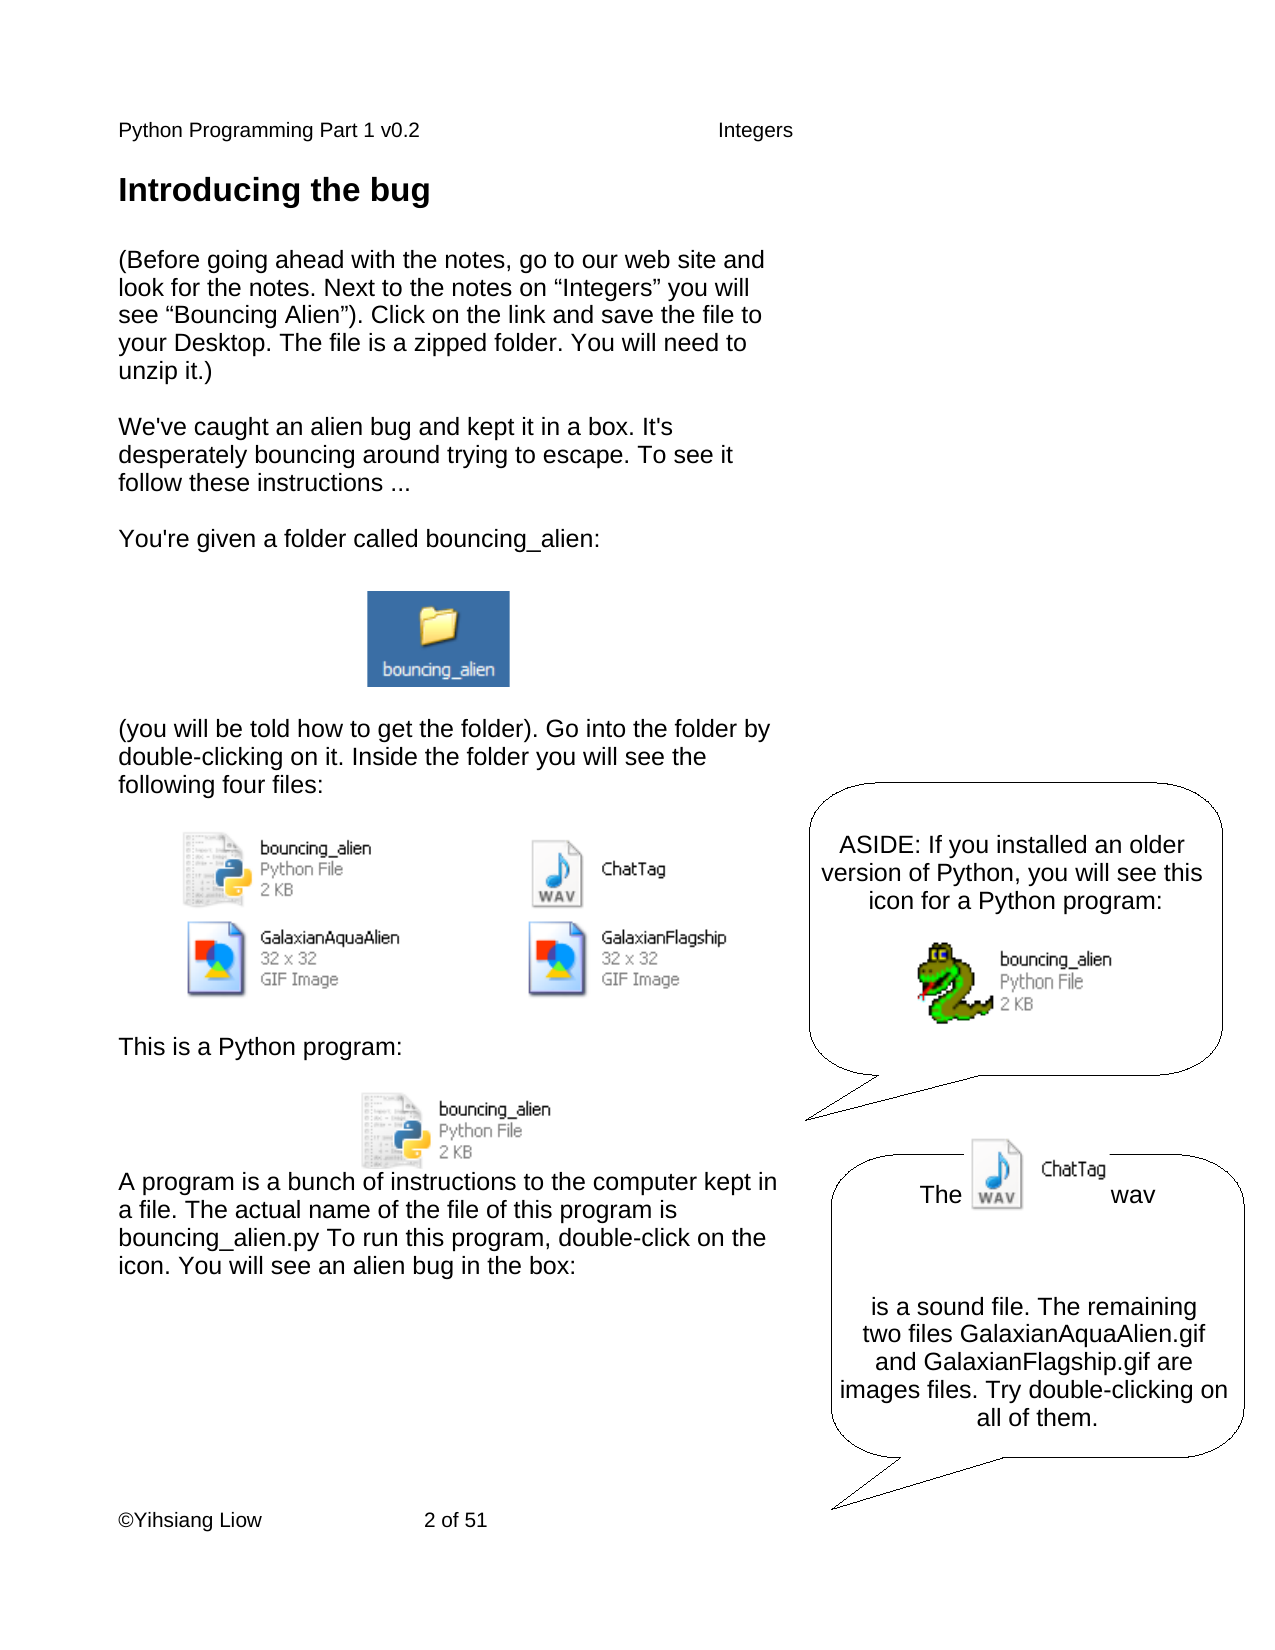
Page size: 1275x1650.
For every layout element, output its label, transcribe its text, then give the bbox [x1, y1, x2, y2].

text (Before going ahead with the notes, go to our web site and look for the notes. Next to the notes on “Integers” you will see “Bouncing Alien”). Click on the link and save the file to your Desktop. The file is a zipped folder. You will need to unzip it.) [118, 245, 793, 385]
text (you will be told how to get the folder). Go into the folder by double-clicking on it. Inside the folder you will see the following four files: [118, 715, 793, 799]
text We've caught an alien bug and kept it in a box. It's desperately bouncing around trying to escape. To see it follow these instructions ... [118, 413, 793, 497]
text This is a Python program: [118, 1033, 793, 1061]
text You're given a folder called bouncing_alien: [118, 524, 793, 552]
text Introducing the bug [118, 171, 793, 208]
text A program is a bunch of instructions to the computer kept in a file. The actual name of the file of this program is bouncing_alien.py To run this program, double-click on the icon. You will see an alien bug in the box: [118, 1122, 793, 1280]
